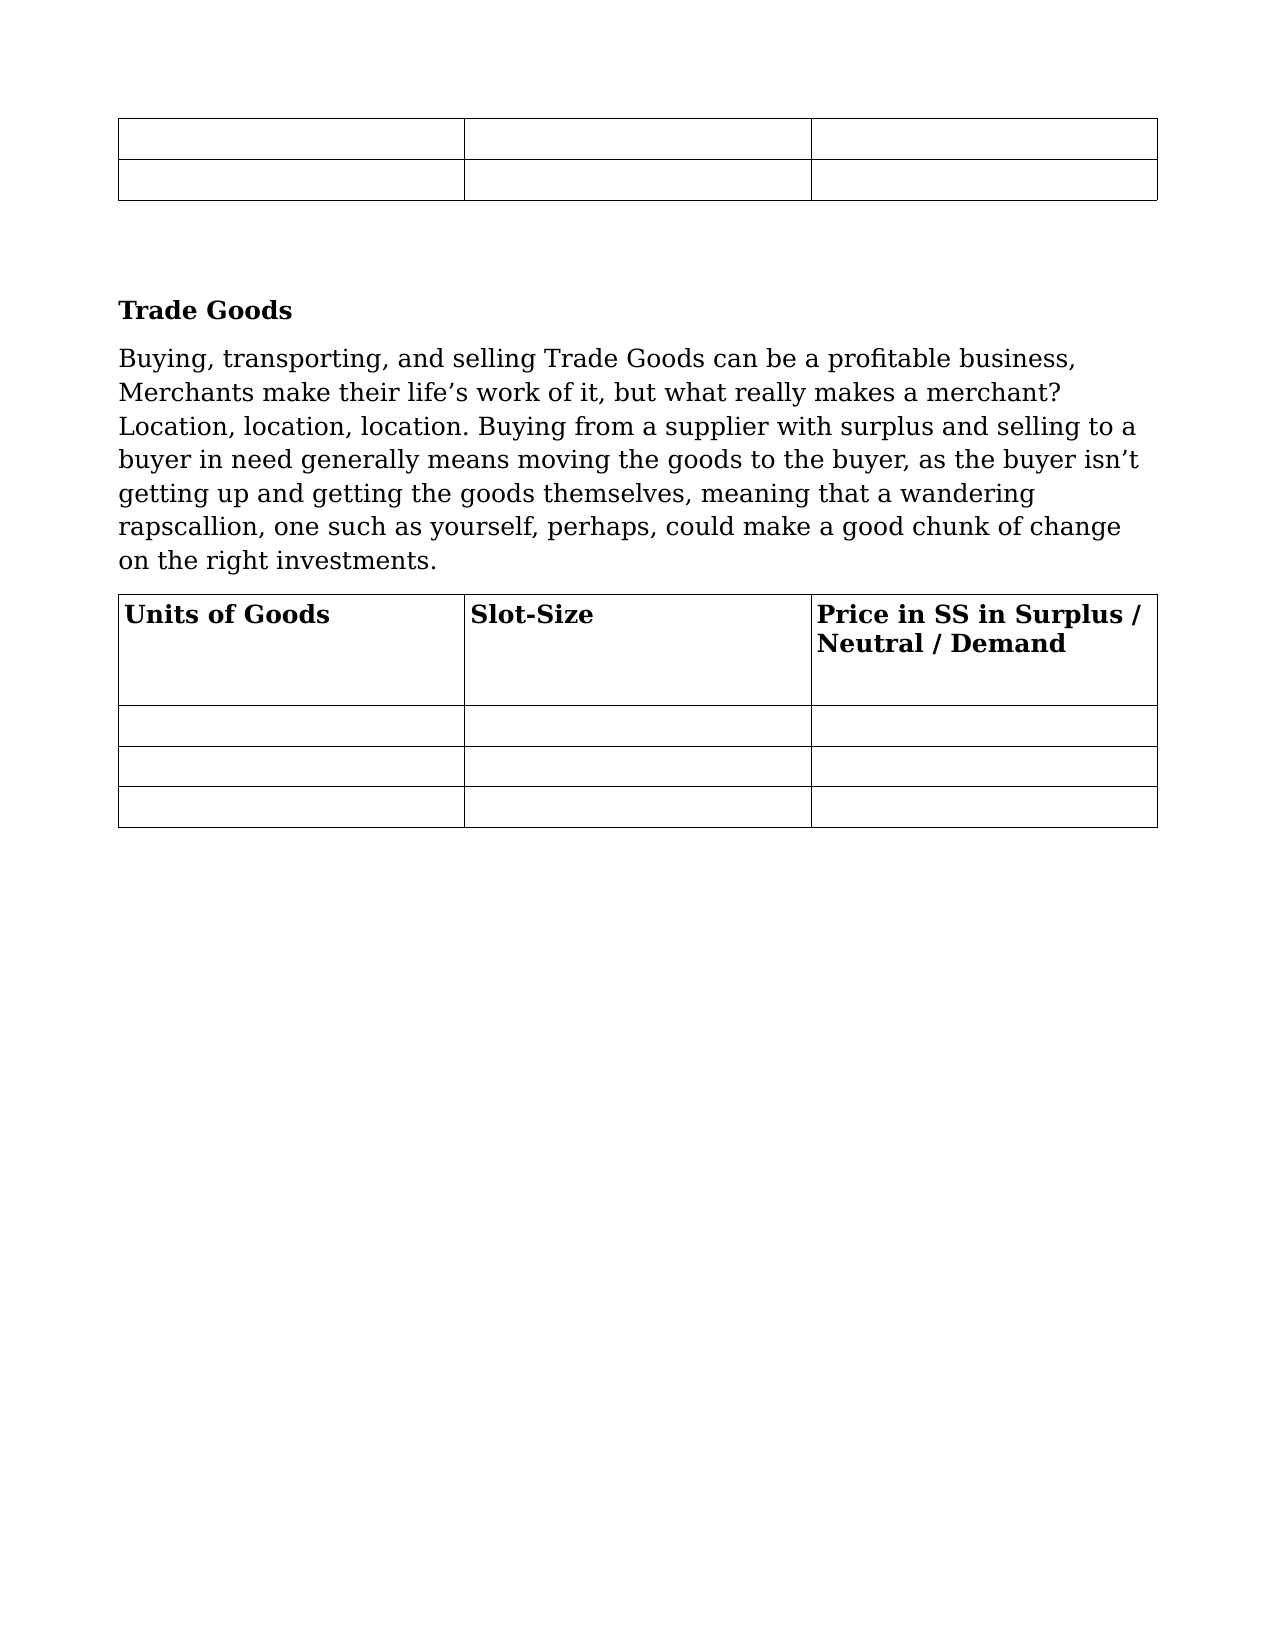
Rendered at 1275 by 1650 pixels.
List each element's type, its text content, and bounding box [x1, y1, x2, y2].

table_cell [465, 747, 811, 786]
table_header Slot-Size [465, 595, 811, 664]
table_cell [119, 787, 464, 827]
table_cell [119, 664, 464, 705]
table_cell [812, 160, 1157, 199]
table_cell [465, 119, 811, 159]
table_cell [119, 160, 464, 199]
table_cell [465, 664, 811, 705]
table_header Units of Goods [119, 595, 464, 664]
table_cell [812, 706, 1157, 746]
table_cell [119, 747, 464, 786]
text Buying, transporting, and selling Trade Goods can be a profitable business, Merchants make their life’s work of it, but what really makes a merchant? Location, location, location. Buying from a supplier with surplus and selling to a buyer in need generally means moving the goods to the buyer, as the buyer isn’t getting up and getting the goods themselves, meaning that a wandering rapscallion, one such as yourself, perhaps, could make a good chunk of change on the right investments. [118, 345, 1157, 575]
table_cell [465, 787, 811, 827]
table_cell [465, 160, 811, 199]
table_cell [119, 119, 464, 159]
table_header Price in SS in Surplus / Neutral / Demand [812, 595, 1157, 664]
table_cell [465, 706, 811, 746]
table_cell [812, 747, 1157, 786]
table_cell [812, 664, 1157, 705]
table_cell [812, 119, 1157, 159]
table_cell [812, 787, 1157, 827]
text Trade Goods [118, 296, 1157, 326]
table_cell [119, 706, 464, 746]
